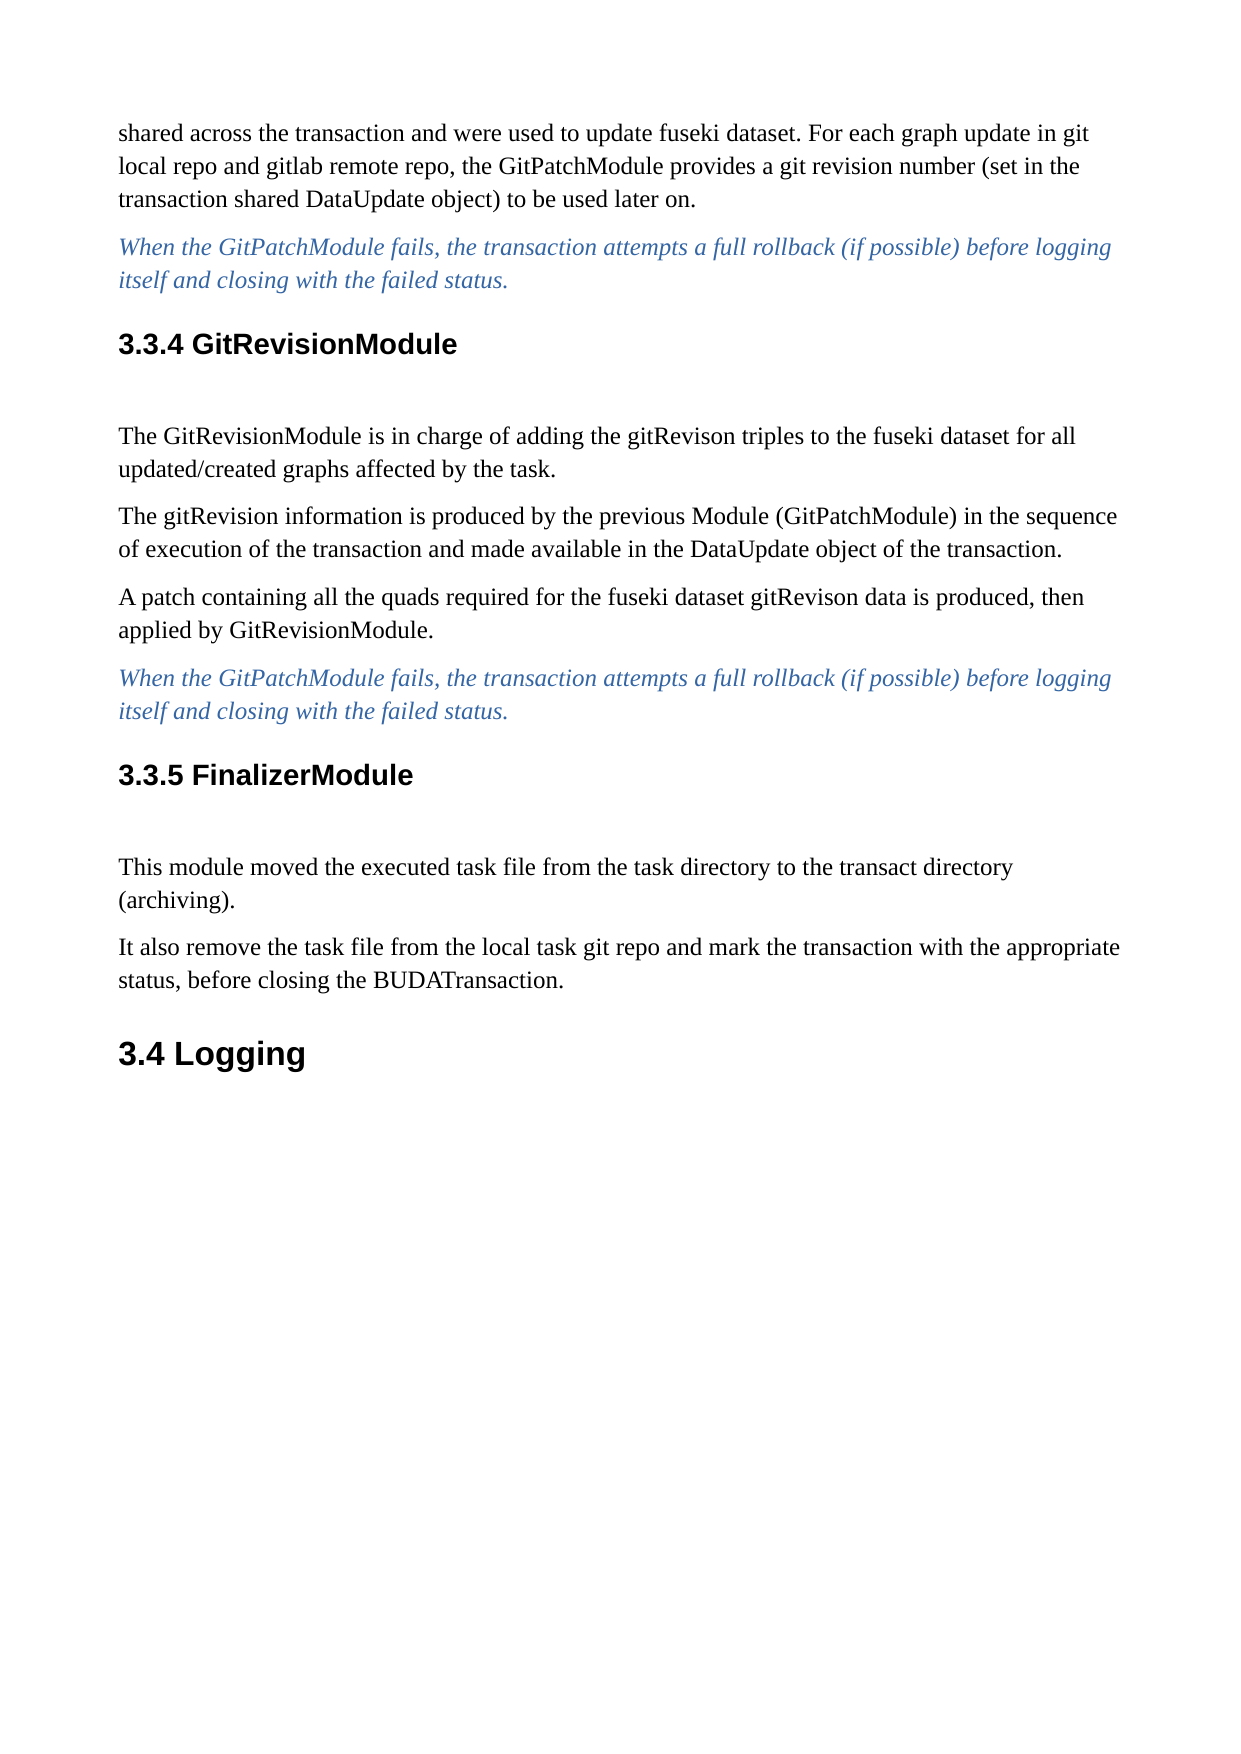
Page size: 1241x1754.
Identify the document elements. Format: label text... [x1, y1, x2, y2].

text shared across the transaction and were used to update fuseki dataset. For each graph update in git local repo and gitlab remote repo, the GitPatchModule provides a git revision number (set in the transaction shared DataUpdate object) to be used later on. [118, 118, 1122, 213]
subtitle 3.3.5 FinalizerModule [118, 758, 1122, 792]
text When the GitPatchModule fails, the transaction attempts a full rollback (if possible) before logging itself and closing with the failed status. [118, 663, 1122, 724]
text It also remove the task file from the local task git repo and mark the transaction with the appropriate status, before closing the BUDATransaction. [118, 932, 1122, 994]
subtitle 3.4 Logging [118, 1034, 1122, 1072]
text A patch containing all the quads required for the fuseki dataset gitRevison data is produced, then applied by GitRevisionModule. [118, 582, 1122, 644]
text The GitRevisionModule is in charge of adding the gitRevison triples to the fuseki dataset for all updated/created graphs affected by the task. [118, 421, 1122, 483]
text When the GitPatchModule fails, the transaction attempts a full rollback (if possible) before logging itself and closing with the failed status. [118, 232, 1122, 293]
text This module moved the executed task file from the task directory to the transact directory (archiving). [118, 852, 1122, 913]
text The gitRevision information is produced by the previous Module (GitPatchModule) in the sequence of execution of the transaction and made available in the DataUpdate object of the transaction. [118, 501, 1122, 563]
subtitle 3.3.4 GitRevisionModule [118, 327, 1122, 361]
